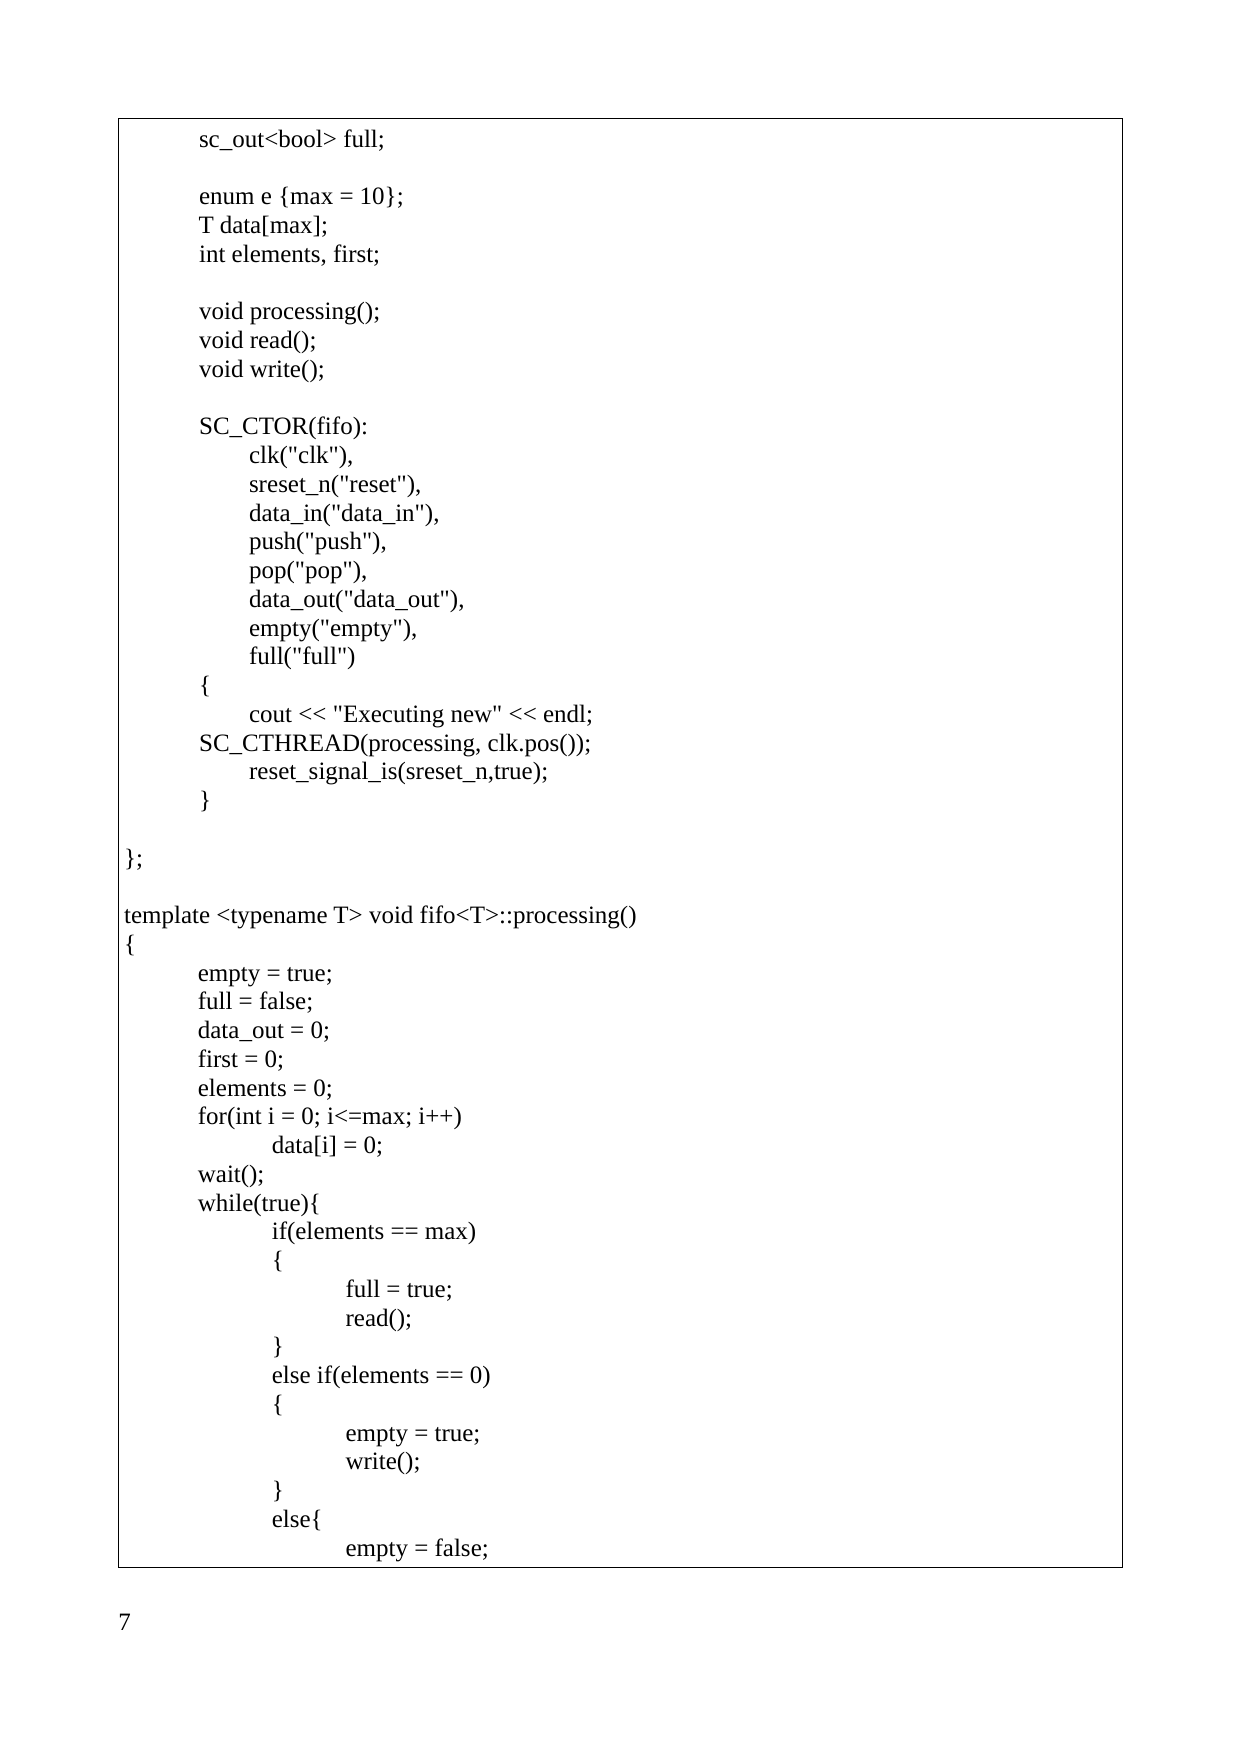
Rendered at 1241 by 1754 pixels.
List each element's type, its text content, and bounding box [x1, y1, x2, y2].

table_header sc_out<bool> full; enum e {max = 10}; T data[max]; int elements, first; void processing(); void read(); void write(); SC_CTOR(fifo): clk("clk"), sreset_n("reset"), data_in("data_in"), push("push"), pop("pop"), data_out("data_out"), empty("empty"), full("full") { cout << "Executing new" << endl; SC_CTHREAD(processing, clk.pos()); reset_signal_is(sreset_n,true); } }; template <typename T> void fifo<T>::processing() { empty = true; full = false; data_out = 0; first = 0; elements = 0; for(int i = 0; i<=max; i++) data[i] = 0; wait(); while(true){ if(elements == max) { full = true; read(); } else if(elements == 0) { empty = true; write(); } else{ empty = false; [119, 119, 1122, 1567]
